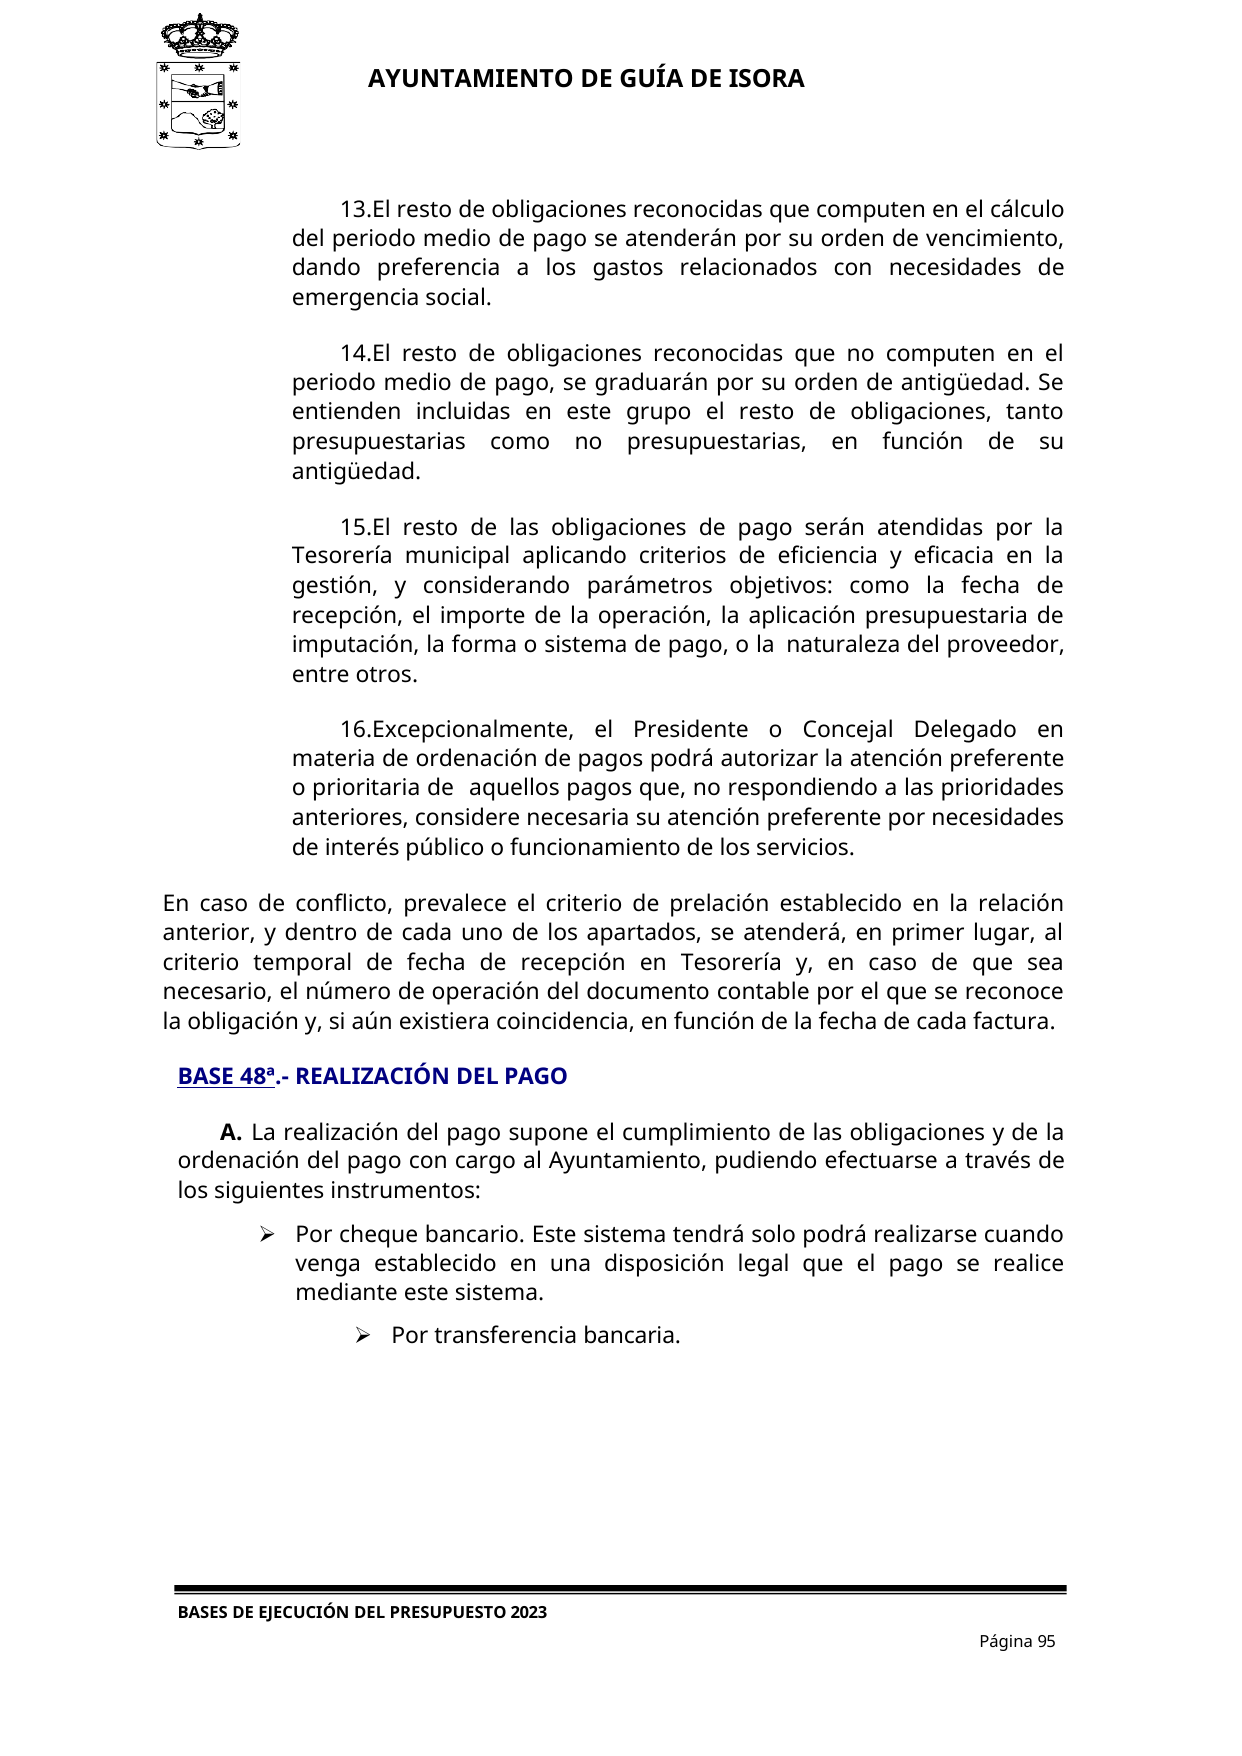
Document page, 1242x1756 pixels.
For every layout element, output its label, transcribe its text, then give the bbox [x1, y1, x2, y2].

list La realización del pago supone el cumplimiento de las obligaciones y de la ordenación del pago con cargo al Ayuntamiento, pudiendo efectuarse a través de los siguientes instrumentos: [162, 1116, 1065, 1205]
text En caso de conflicto, prevalece el criterio de prelación establecido en la relación anterior, y dentro de cada uno de los apartados, se atenderá, en primer lugar, al criterio temporal de fecha de recepción en Tesorería y, en caso de que sea necesario, el número de operación del documento contable por el que se reconoce la obligación y, si aún existiera coincidencia, en función de la fecha de cada factura. [162, 888, 1065, 1036]
list Por transferencia bancaria. [354, 1319, 1079, 1350]
list El resto de las obligaciones de pago serán atendidas por la Tesorería municipal aplicando criterios de eficiencia y eficacia en la gestión, y considerando parámetros objetivos: como la fecha de recepción, el importe de la operación, la aplicación presupuestaria de imputación, la forma o sistema de pago, o la naturaleza del proveedor, entre otros. [266, 511, 1065, 689]
subtitle BASE 48ª.- REALIZACIÓN DEL PAGO [177, 1060, 1079, 1091]
list El resto de obligaciones reconocidas que no computen en el periodo medio de pago, se graduarán por su orden de antigüedad. Se entienden incluidas en este grupo el resto de obligaciones, tanto presupuestarias como no presupuestarias, en función de su antigüedad. [266, 337, 1065, 486]
list El resto de obligaciones reconocidas que computen en el cálculo del periodo medio de pago se atenderán por su orden de vencimiento, dando preferencia a los gastos relacionados con necesidades de emergencia social. [266, 193, 1065, 312]
list Por cheque bancario. Este sistema tendrá solo podrá realizarse cuando venga establecido en una disposición legal que el pago se realice mediante este sistema. [258, 1218, 1065, 1307]
list Excepcionalmente, el Presidente o Concejal Delegado en materia de ordenación de pagos podrá autorizar la atención preferente o prioritaria de aquellos pagos que, no respondiendo a las prioridades anteriores, considere necesaria su atención preferente por necesidades de interés público o funcionamiento de los servicios. [266, 713, 1065, 862]
